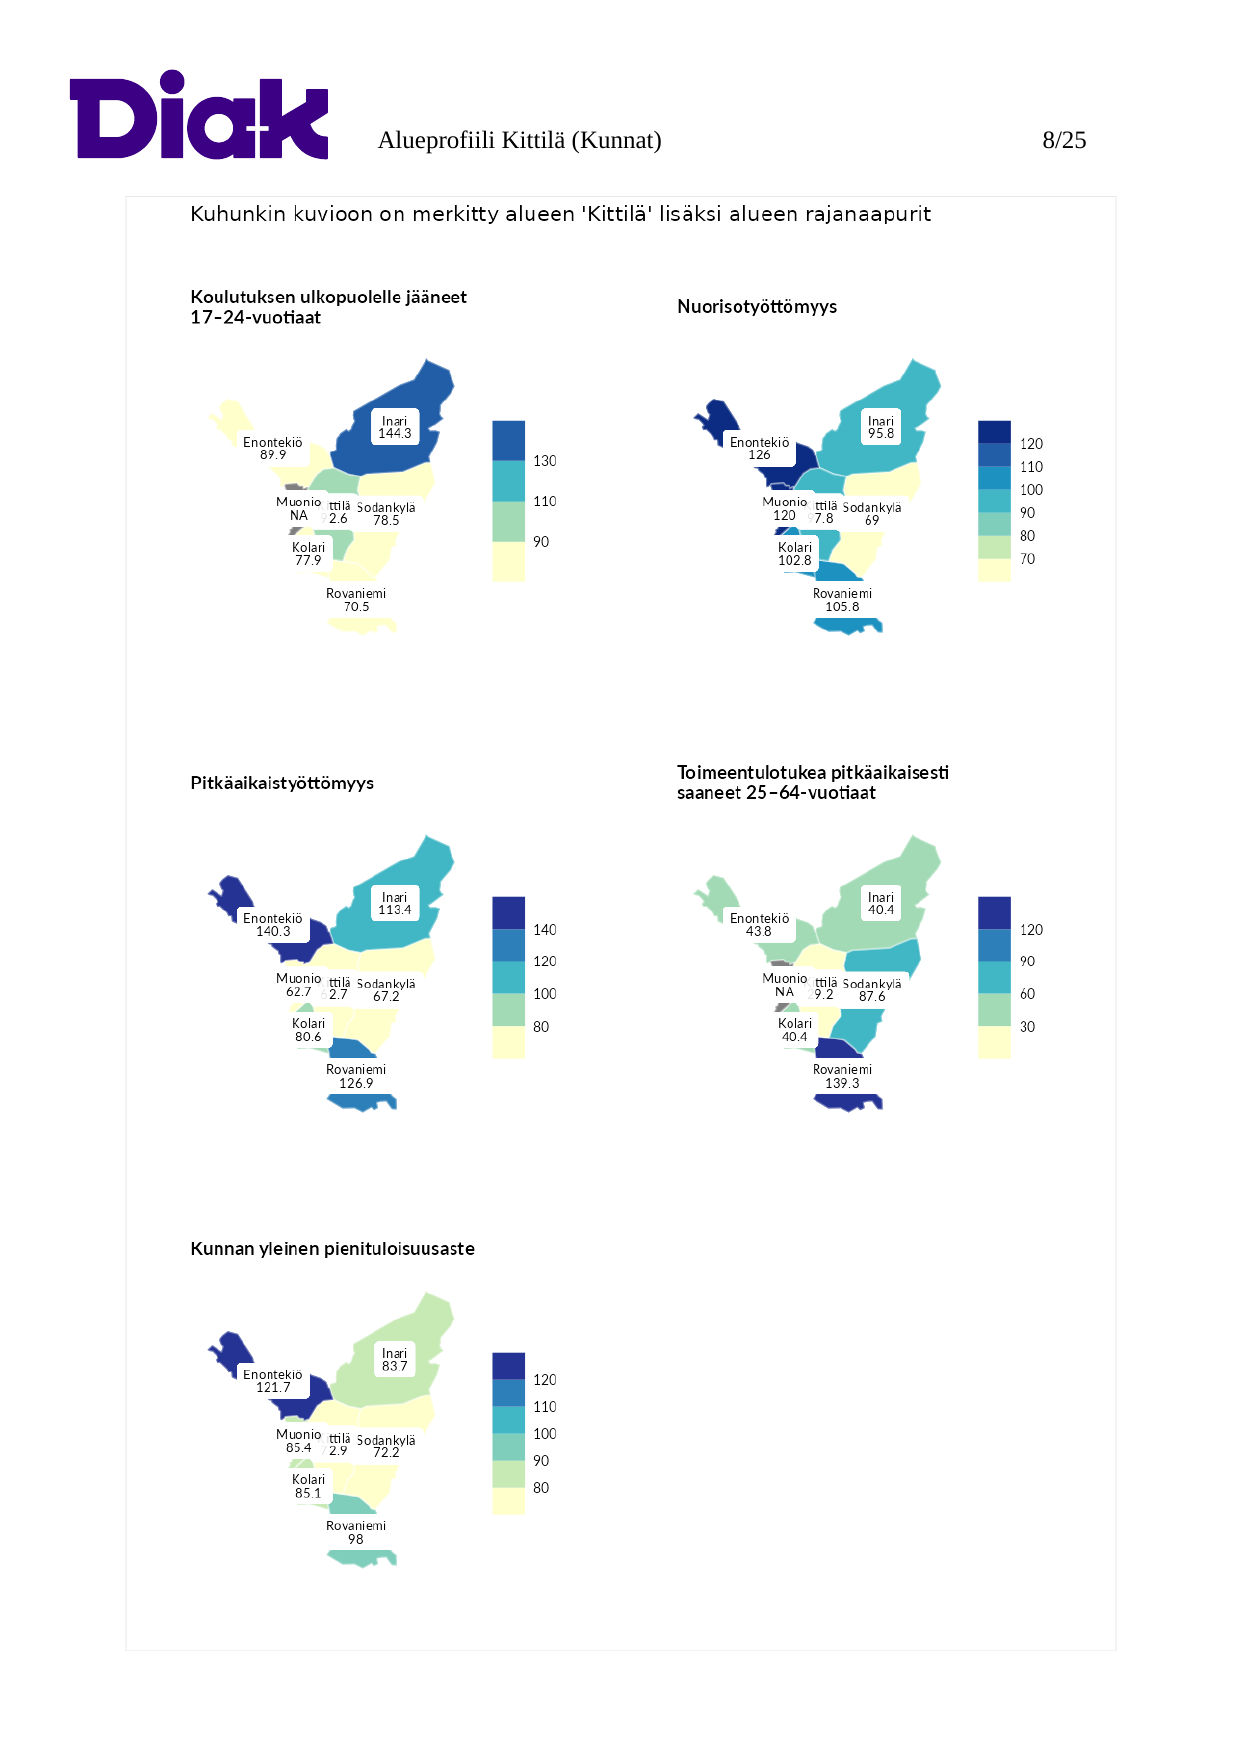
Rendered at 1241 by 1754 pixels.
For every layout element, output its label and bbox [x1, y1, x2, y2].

picture [61, 196, 1179, 1651]
